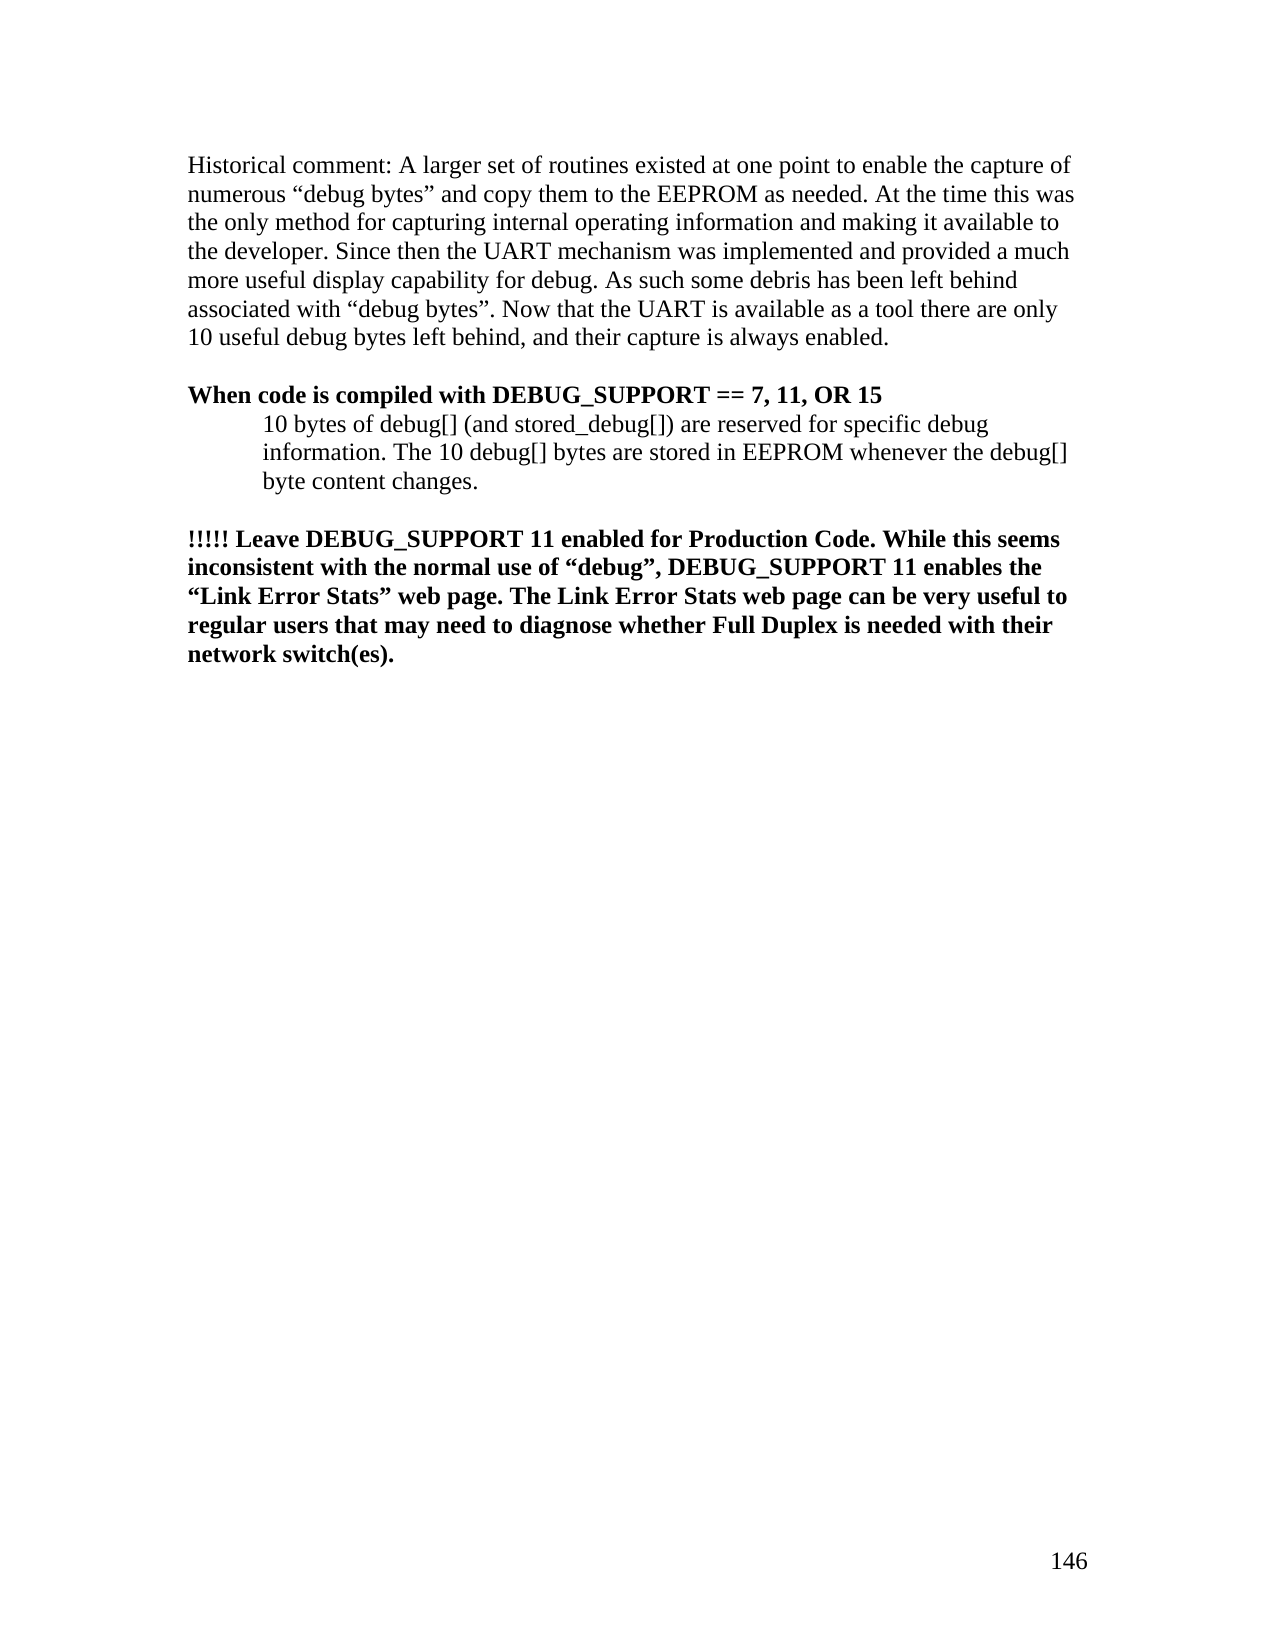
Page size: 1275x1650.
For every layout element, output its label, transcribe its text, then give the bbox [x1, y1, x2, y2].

text !!!!! Leave DEBUG_SUPPORT 11 enabled for Production Code. While this seems inconsistent with the normal use of “debug”, DEBUG_SUPPORT 11 enables the “Link Error Stats” web page. The Link Error Stats web page can be very useful to regular users that may need to diagnose whether Full Duplex is needed with their network switch(es). [187, 524, 1087, 667]
text When code is compiled with DEBUG_SUPPORT == 7, 11, OR 15 [187, 380, 1087, 409]
text 10 bytes of debug[] (and stored_debug[]) are reserved for specific debug information. The 10 debug[] bytes are stored in EEPROM whenever the debug[] byte content changes. [262, 409, 1087, 495]
text Historical comment: A larger set of routines existed at one point to enable the capture of numerous “debug bytes” and copy them to the EEPROM as needed. At the time this was the only method for capturing internal operating information and making it available to the developer. Since then the UART mechanism was implemented and provided a much more useful display capability for debug. As such some debris has been left behind associated with “debug bytes”. Now that the UART is available as a tool there are only 10 useful debug bytes left behind, and their capture is always enabled. [187, 150, 1087, 351]
